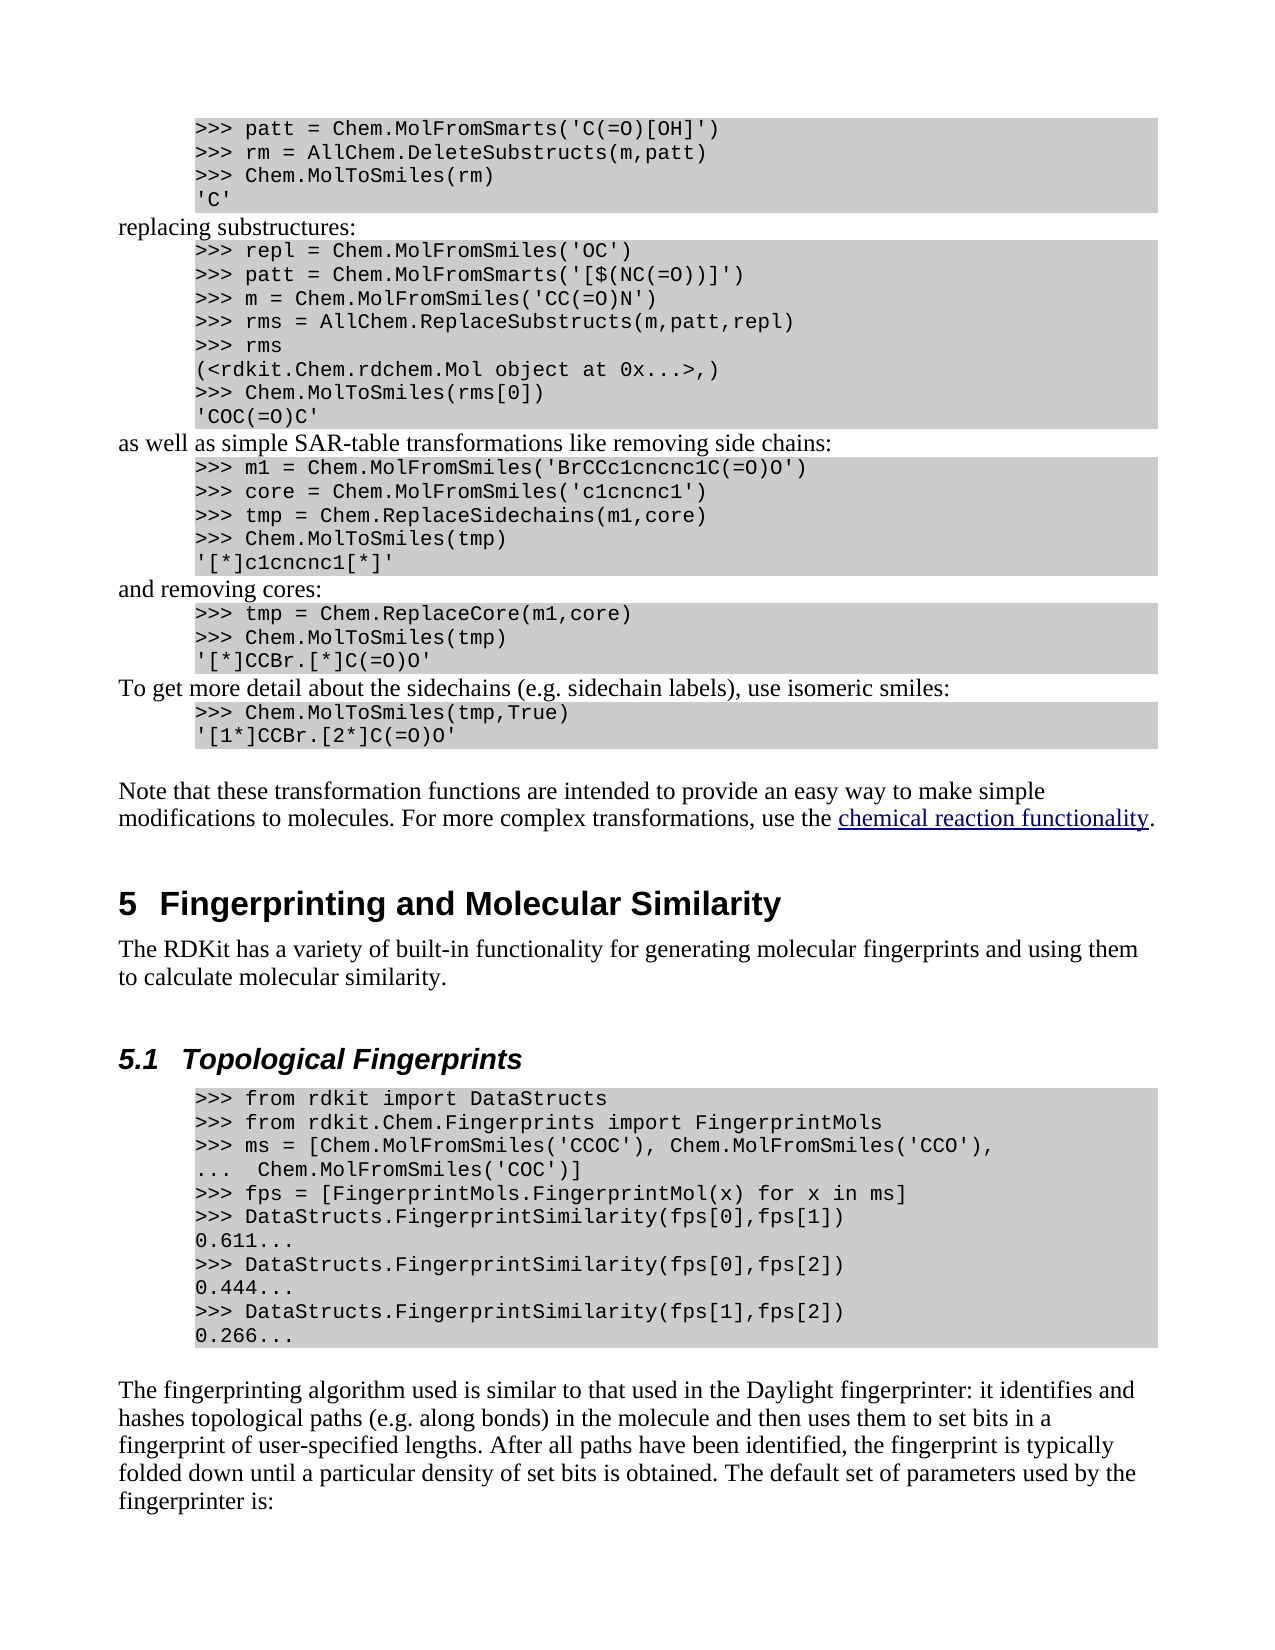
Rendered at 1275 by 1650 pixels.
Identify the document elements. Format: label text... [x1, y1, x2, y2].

text >>> patt = Chem.MolFromSmarts('C(=O)[OH]') [195, 118, 1158, 142]
text 0.444... [195, 1277, 1158, 1301]
text >>> Chem.MolToSmiles(tmp) [195, 528, 1158, 552]
text and removing cores: [118, 576, 1157, 603]
text >>> DataStructs.FingerprintSimilarity(fps[0],fps[1]) [195, 1206, 1158, 1230]
text >>> DataStructs.FingerprintSimilarity(fps[1],fps[2]) [195, 1301, 1158, 1325]
text Note that these transformation functions are intended to provide an easy way to make simple modifications to molecules. For more complex transformations, use the chemical reaction functionality. [118, 777, 1157, 832]
text >>> rms = AllChem.ReplaceSubstructs(m,patt,repl) [195, 311, 1158, 335]
text 0.266... [195, 1325, 1158, 1348]
text >>> m1 = Chem.MolFromSmiles('BrCCc1cncnc1C(=O)O') [195, 457, 1158, 481]
text >>> rms [195, 335, 1158, 359]
text The fingerprinting algorithm used is similar to that used in the Daylight fingerprinter: it identifies and hashes topological paths (e.g. along bonds) in the molecule and then uses them to set bits in a fingerprint of user-specified lengths. After all paths have been identified, the fingerprint is typically folded down until a particular density of set bits is obtained. The default set of parameters used by the fingerprinter is: [118, 1376, 1157, 1514]
text >>> repl = Chem.MolFromSmiles('OC') [195, 240, 1158, 264]
text >>> from rdkit.Chem.Fingerprints import FingerprintMols [195, 1112, 1158, 1136]
text (<rdkit.Chem.rdchem.Mol object at 0x...>,) [195, 359, 1158, 382]
text The RDKit has a variety of built-in functionality for generating molecular fingerprints and using them to calculate molecular similarity. [118, 935, 1157, 990]
text 'C' [195, 189, 1158, 213]
text '[*]c1cncnc1[*]' [195, 552, 1158, 576]
text >>> rm = AllChem.DeleteSubstructs(m,patt) [195, 142, 1158, 165]
text >>> core = Chem.MolFromSmiles('c1cncnc1') [195, 481, 1158, 504]
text To get more detail about the sidechains (e.g. sidechain labels), use isomeric smiles: [118, 674, 1157, 702]
text '[1*]CCBr.[2*]C(=O)O' [195, 726, 1158, 749]
text >>> from rdkit import DataStructs [195, 1088, 1158, 1112]
subtitle Fingerprinting and Molecular Similarity [118, 885, 1157, 922]
text 0.611... [195, 1230, 1158, 1254]
text >>> patt = Chem.MolFromSmarts('[$(NC(=O))]') [195, 264, 1158, 288]
text >>> Chem.MolToSmiles(tmp,True) [195, 702, 1158, 726]
text >>> tmp = Chem.ReplaceSidechains(m1,core) [195, 504, 1158, 528]
text >>> fps = [FingerprintMols.FingerprintMol(x) for x in ms] [195, 1183, 1158, 1206]
text replacing substructures: [118, 213, 1157, 240]
text >>> ms = [Chem.MolFromSmiles('CCOC'), Chem.MolFromSmiles('CCO'), [195, 1136, 1158, 1159]
text >>> Chem.MolToSmiles(tmp) [195, 627, 1158, 651]
text as well as simple SAR-table transformations like removing side chains: [118, 429, 1157, 457]
text 'COC(=O)C' [195, 406, 1158, 429]
text '[*]CCBr.[*]C(=O)O' [195, 651, 1158, 674]
text >>> m = Chem.MolFromSmiles('CC(=O)N') [195, 288, 1158, 311]
text >>> tmp = Chem.ReplaceCore(m1,core) [195, 603, 1158, 627]
text >>> DataStructs.FingerprintSimilarity(fps[0],fps[2]) [195, 1254, 1158, 1277]
text ... Chem.MolFromSmiles('COC')] [195, 1159, 1158, 1183]
text >>> Chem.MolToSmiles(rm) [195, 165, 1158, 189]
subtitle Topological Fingerprints [118, 1043, 1157, 1076]
text >>> Chem.MolToSmiles(rms[0]) [195, 382, 1158, 406]
